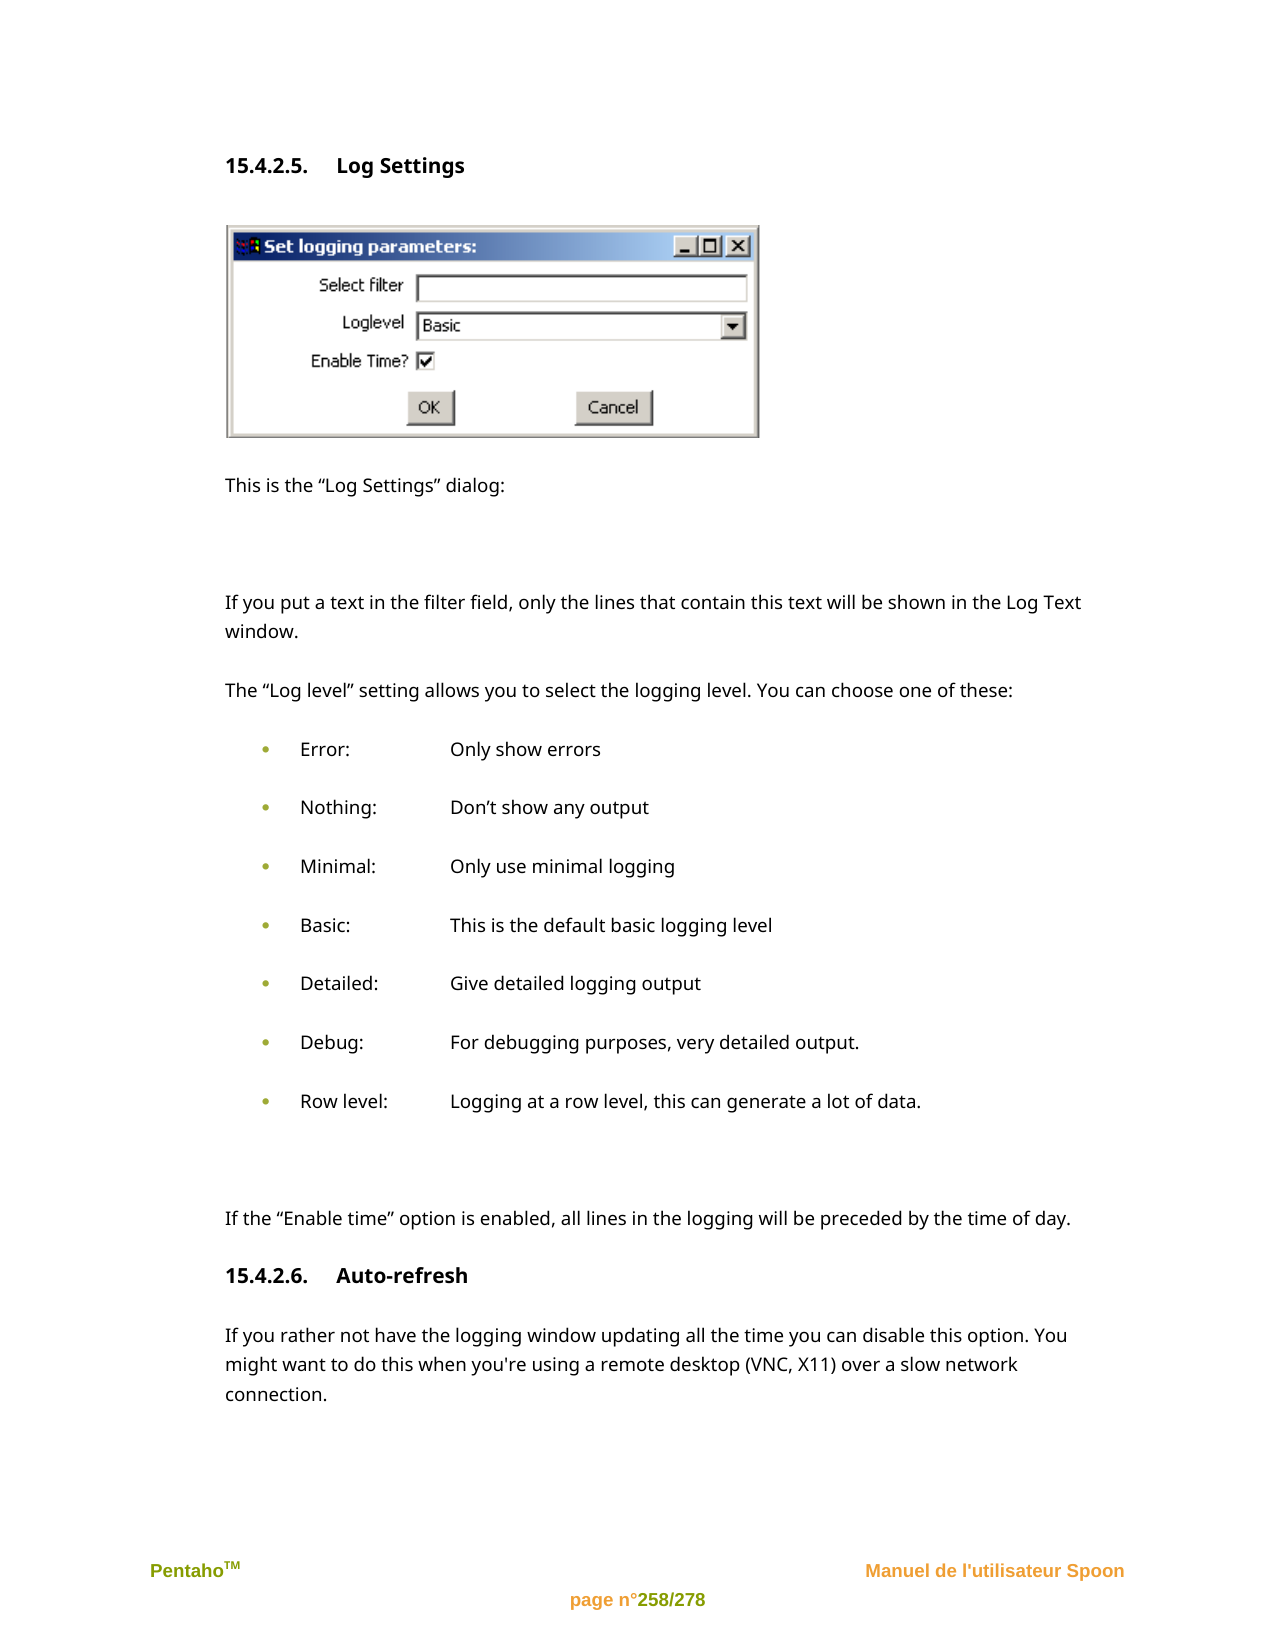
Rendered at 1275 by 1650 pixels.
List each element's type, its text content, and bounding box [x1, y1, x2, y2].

list Row level: Logging at a row level, this can generate a lot of data. [262, 1085, 1125, 1114]
list Detailed: Give detailed logging output [262, 967, 1125, 997]
text If you put a text in the filter field, only the lines that contain this text will be shown in the Log Text window. [225, 586, 1125, 645]
text This is the “Log Settings” dialog: [225, 209, 1125, 498]
text If you rather not have the logging window updating all the time you can disable this option. You might want to do this when you're using a remote desktop (VNC, X11) over a slow network connection. [225, 1319, 1125, 1407]
list Basic: This is the default basic logging level [262, 909, 1125, 938]
list Nothing: Don’t show any output [262, 791, 1125, 821]
subtitle Log Settings [225, 150, 1125, 179]
text If the “Enable time” option is enabled, all lines in the logging will be preceded by the time of day. [225, 1202, 1125, 1231]
text The “Log level” setting allows you to select the logging level. You can choose one of these: [225, 674, 1125, 703]
list Minimal: Only use minimal logging [262, 850, 1125, 879]
list Debug: For debugging purposes, very detailed output. [262, 1026, 1125, 1055]
list Error: Only show errors [262, 733, 1125, 762]
subtitle Auto-refresh [225, 1261, 1125, 1290]
